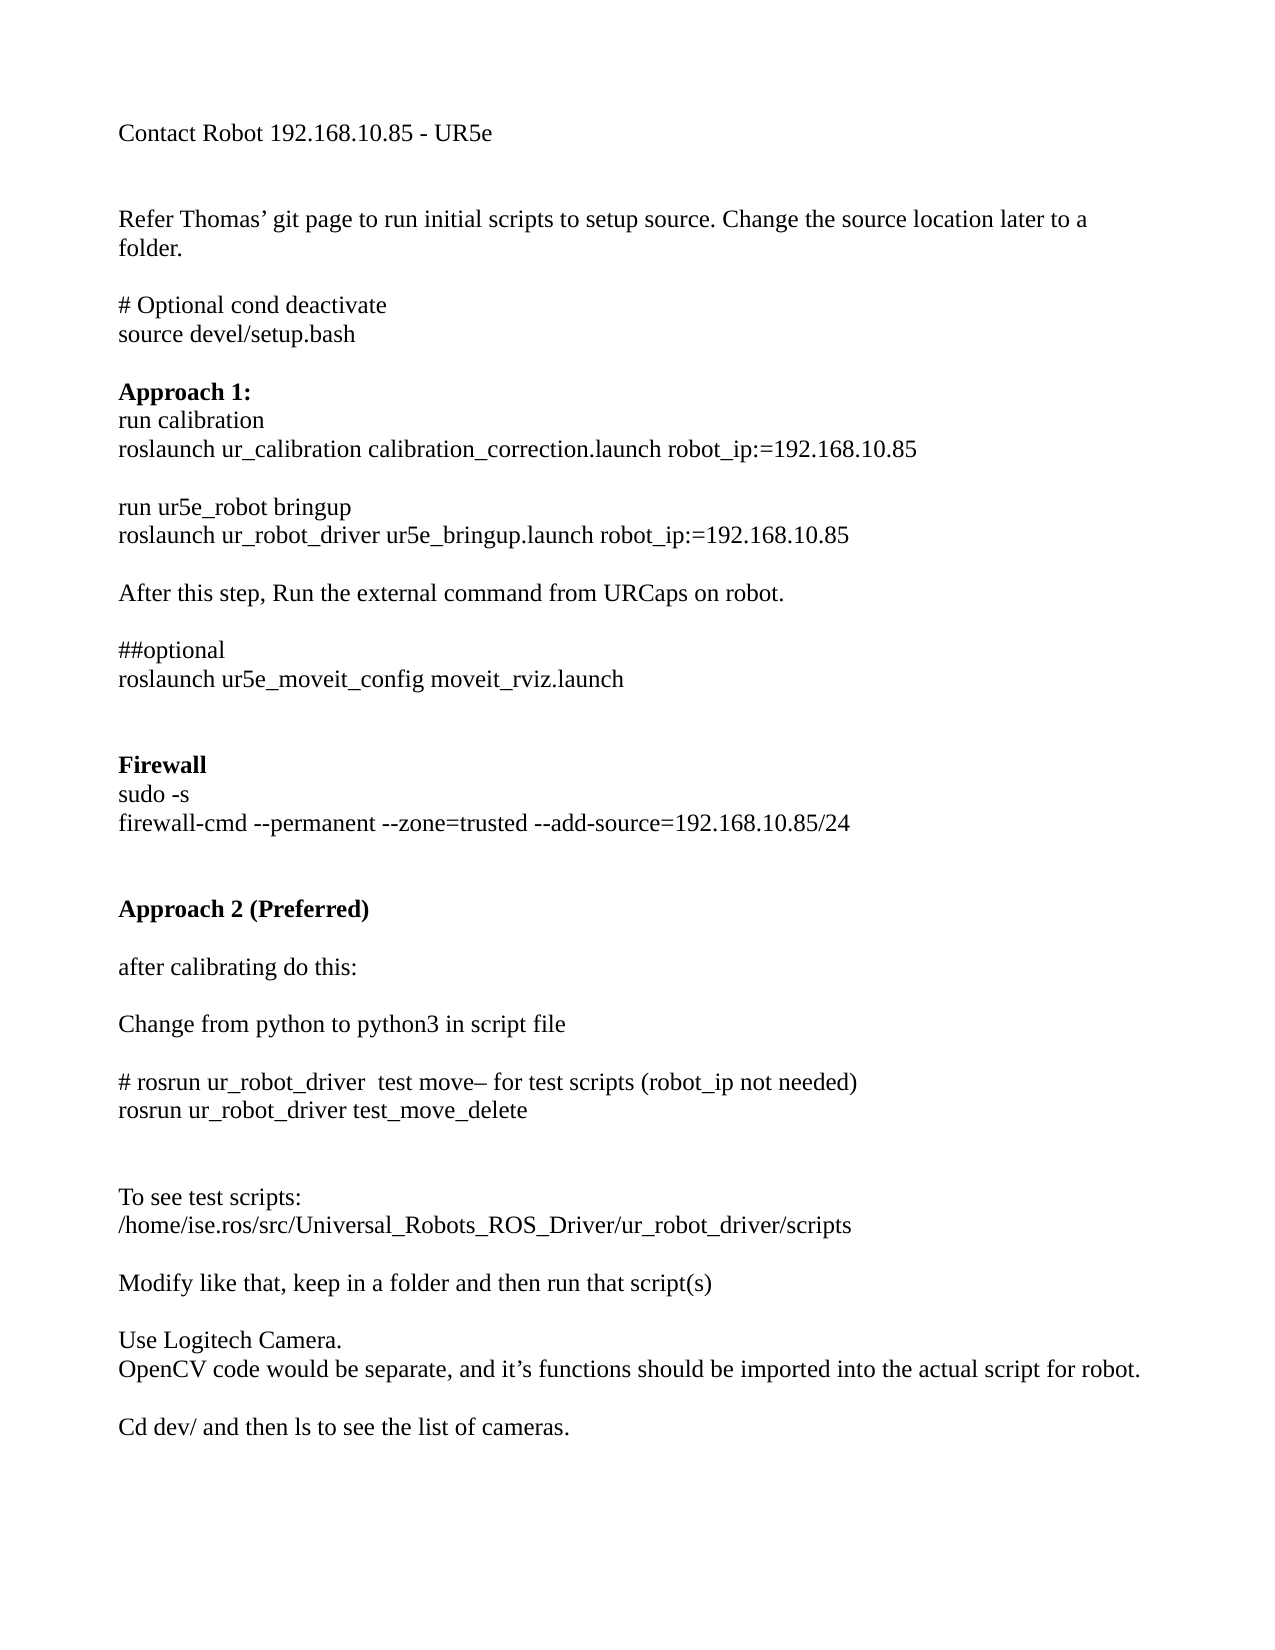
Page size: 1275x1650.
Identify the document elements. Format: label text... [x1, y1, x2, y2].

text Modify like that, keep in a folder and then run that script(s) [118, 1268, 1157, 1297]
text Approach 1: [118, 377, 1157, 406]
text run calibration [118, 406, 1157, 434]
text To see test scripts: [118, 1182, 1157, 1211]
text # rosrun ur_robot_driver test move– for test scripts (robot_ip not needed) [118, 1067, 1157, 1096]
text Cd dev/ and then ls to see the list of cameras. [118, 1412, 1157, 1441]
text Firewall [118, 751, 1157, 779]
text After this step, Run the external command from URCaps on robot. [118, 578, 1157, 607]
text Refer Thomas’ git page to run initial scripts to setup source. Change the source location later to a folder. [118, 204, 1157, 262]
text ##optional [118, 636, 1157, 664]
text firewall-cmd --permanent --zone=trusted --add-source=192.168.10.85/24 [118, 808, 1157, 837]
text rosrun ur_robot_driver test_move_delete [118, 1096, 1157, 1124]
text run ur5e_robot bringup [118, 492, 1157, 521]
text roslaunch ur_robot_driver ur5e_bringup.launch robot_ip:=192.168.10.85 [118, 521, 1157, 549]
text Approach 2 (Preferred) [118, 894, 1157, 923]
text Change from python to python3 in script file [118, 1009, 1157, 1038]
text sudo -s [118, 779, 1157, 808]
text roslaunch ur_calibration calibration_correction.launch robot_ip:=192.168.10.85 [118, 434, 1157, 463]
text /home/ise.ros/src/Universal_Robots_ROS_Driver/ur_robot_driver/scripts [118, 1211, 1157, 1239]
text roslaunch ur5e_moveit_config moveit_rviz.launch [118, 664, 1157, 693]
text source devel/setup.bash [118, 319, 1157, 348]
text Use Logitech Camera. [118, 1326, 1157, 1354]
text after calibrating do this: [118, 952, 1157, 981]
text # Optional cond deactivate [118, 291, 1157, 319]
text Contact Robot 192.168.10.85 - UR5e [118, 118, 1157, 147]
text OpenCV code would be separate, and it’s functions should be imported into the actual script for robot. [118, 1354, 1157, 1383]
